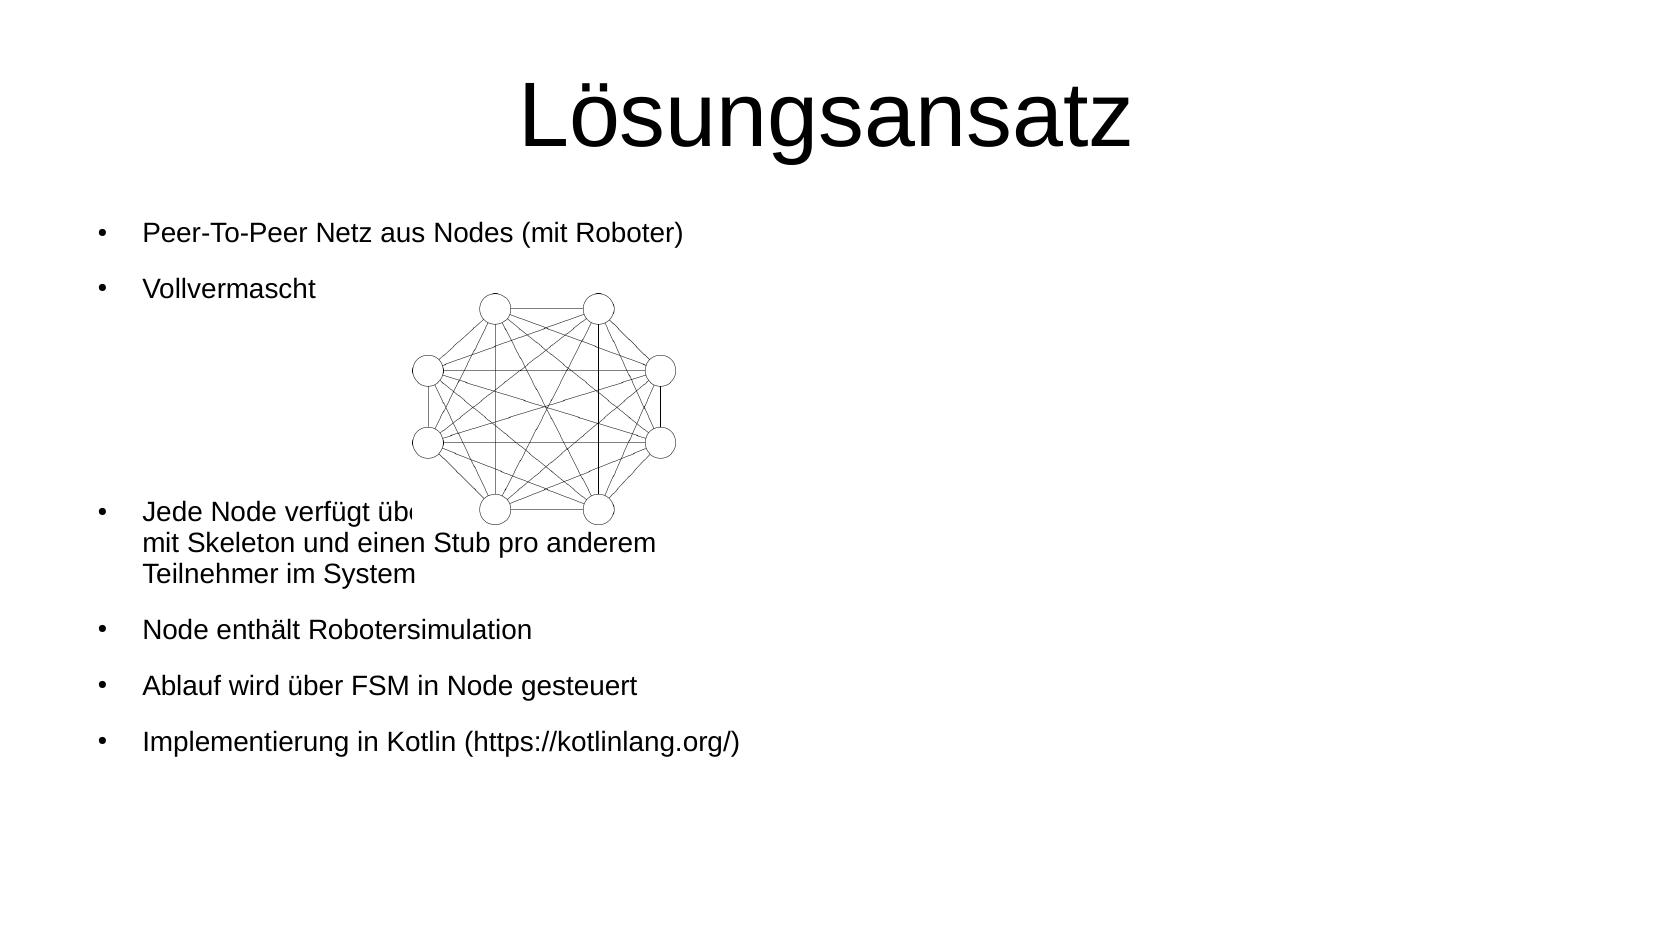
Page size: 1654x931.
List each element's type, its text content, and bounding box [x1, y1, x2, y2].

picture [412, 293, 676, 526]
list Peer-To-Peer Netz aus Nodes (mit Roboter) Vollvermascht Jede Node verfügt über einen Server mit Skeleton und einen Stub pro anderem Teilnehmer im System Node enthält Robotersimulation Ablauf wird über FSM in Node gesteuert Implementierung in Kotlin (https://kotlinlang.org/) [82, 217, 1571, 758]
title Lösungsansatz [82, 37, 1571, 193]
